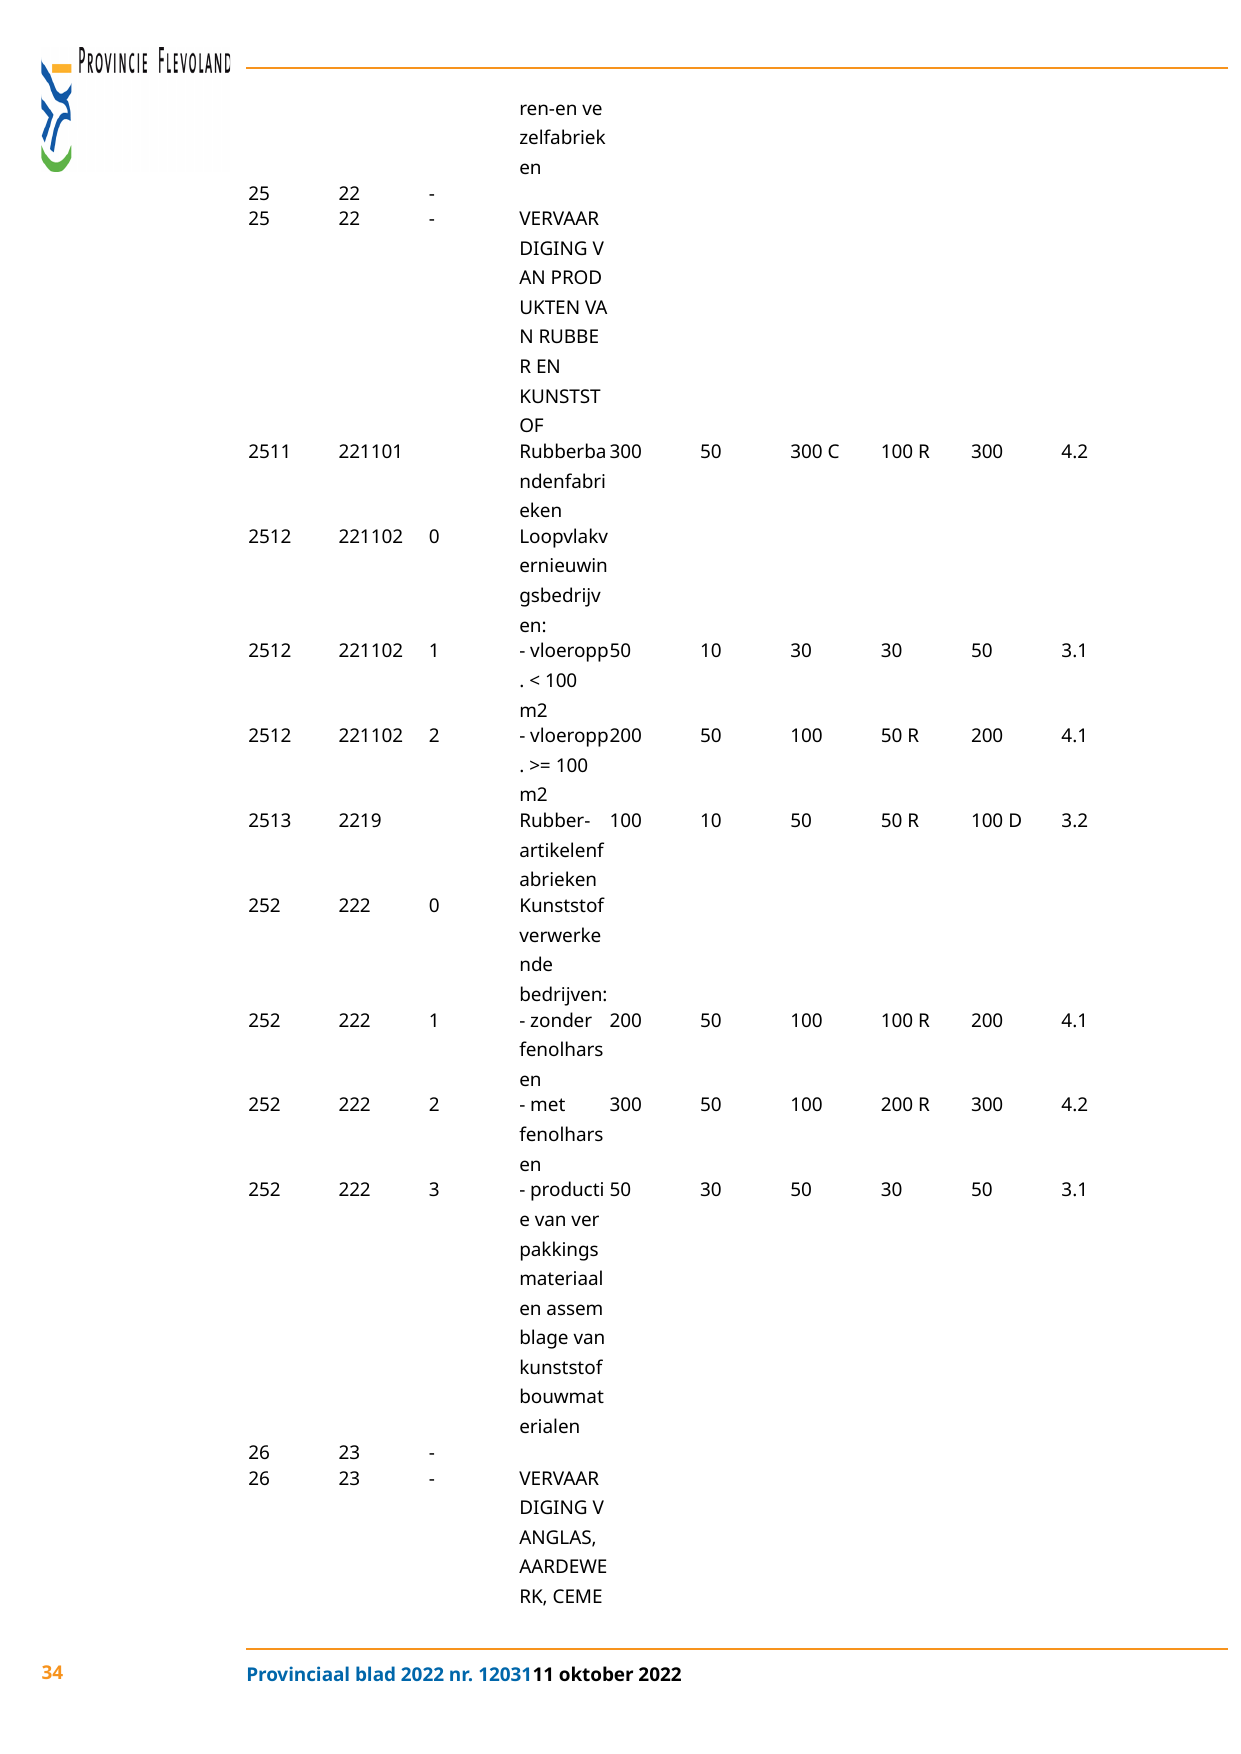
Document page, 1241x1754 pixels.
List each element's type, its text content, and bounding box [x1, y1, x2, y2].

table_cell [609, 180, 700, 205]
table_cell 4.2 [1061, 1092, 1152, 1177]
table_cell 22 [338, 205, 429, 438]
table_cell 50 [700, 1007, 790, 1092]
table_cell 100 [790, 1092, 881, 1177]
table_cell [790, 1439, 881, 1465]
table_cell 300 [609, 1092, 700, 1177]
table_cell - productie van verpakkingsmateriaal en assemblage van kunststofbouwmaterialen [519, 1177, 609, 1439]
table_cell 50 R [881, 808, 971, 892]
table_cell VERVAARDIGING VAN PRODUKTEN VAN RUBBER EN KUNSTSTOF [519, 205, 609, 438]
table_cell [429, 808, 519, 892]
table_cell [971, 180, 1061, 205]
table_cell 22 [338, 180, 429, 205]
table_cell 23 [338, 1465, 429, 1609]
table_cell 50 [609, 638, 700, 722]
table_cell [609, 1465, 700, 1609]
table_cell 0 [429, 523, 519, 638]
table_cell [700, 180, 790, 205]
table_cell 1 [429, 638, 519, 722]
table_cell [609, 95, 700, 180]
table_cell [881, 523, 971, 638]
table_cell 30 [790, 638, 881, 722]
table_cell 100 [790, 1007, 881, 1092]
table_cell - [429, 180, 519, 205]
table_cell [790, 205, 881, 438]
table_cell 252 [248, 892, 338, 1007]
table_cell 1 [429, 1007, 519, 1092]
table_cell [881, 95, 971, 180]
table_cell [971, 892, 1061, 1007]
table_cell [609, 205, 700, 438]
table_cell 300 [971, 438, 1061, 523]
table_cell 2511 [248, 438, 338, 523]
table_cell 200 [971, 723, 1061, 807]
table_cell 23 [338, 1439, 429, 1465]
table_cell [1061, 892, 1152, 1007]
table_cell 50 [790, 1177, 881, 1439]
table_cell - [429, 1439, 519, 1465]
table_cell 300 [971, 1092, 1061, 1177]
table_cell 50 [700, 1092, 790, 1177]
table_cell 222 [338, 1177, 429, 1439]
table_cell [881, 205, 971, 438]
table_cell 50 [971, 1177, 1061, 1439]
table_cell 25 [248, 205, 338, 438]
table_cell [519, 180, 609, 205]
table_cell Kunststofverwerkende bedrijven: [519, 892, 609, 1007]
table_cell [248, 95, 338, 180]
table_cell 3.1 [1061, 638, 1152, 722]
picture [41, 47, 231, 172]
table_cell [971, 523, 1061, 638]
table_cell 10 [700, 638, 790, 722]
table_cell 2513 [248, 808, 338, 892]
table_cell [881, 180, 971, 205]
table_cell 30 [700, 1177, 790, 1439]
table_cell 100 [790, 723, 881, 807]
table_cell [1061, 1439, 1152, 1465]
table_cell 252 [248, 1177, 338, 1439]
table_cell 0 [429, 892, 519, 1007]
table_cell 100 D [971, 808, 1061, 892]
table_cell [971, 95, 1061, 180]
table_cell [700, 205, 790, 438]
table_cell [881, 892, 971, 1007]
table_cell Rubberbandenfabrieken [519, 438, 609, 523]
table_cell ren-en vezelfabrieken [519, 95, 609, 180]
table_cell 2512 [248, 638, 338, 722]
table_cell 30 [881, 638, 971, 722]
table_cell 2512 [248, 523, 338, 638]
table_cell [609, 1439, 700, 1465]
table_cell 200 R [881, 1092, 971, 1177]
table_cell 50 [790, 808, 881, 892]
table_cell 221102 [338, 638, 429, 722]
table_cell 222 [338, 1092, 429, 1177]
table_cell [429, 95, 519, 180]
table_cell 222 [338, 1007, 429, 1092]
table_cell - [429, 1465, 519, 1609]
table_cell Loopvlakvernieuwingsbedrijven: [519, 523, 609, 638]
table_cell [519, 1439, 609, 1465]
table_cell - met fenolharsen [519, 1092, 609, 1177]
table_cell [790, 180, 881, 205]
table_cell [790, 892, 881, 1007]
table_cell 4.2 [1061, 438, 1152, 523]
table_cell [1061, 180, 1152, 205]
table_cell - vloeropp. < 100 m2 [519, 638, 609, 722]
table_cell [971, 1465, 1061, 1609]
table_cell 3.2 [1061, 808, 1152, 892]
table_cell [790, 1465, 881, 1609]
table_cell 222 [338, 892, 429, 1007]
table_cell [790, 95, 881, 180]
table_cell 3.1 [1061, 1177, 1152, 1439]
table_cell 30 [881, 1177, 971, 1439]
table_cell [338, 95, 429, 180]
table_cell 2512 [248, 723, 338, 807]
table_cell 26 [248, 1439, 338, 1465]
table_cell 200 [971, 1007, 1061, 1092]
table_cell 50 [971, 638, 1061, 722]
table_cell [881, 1439, 971, 1465]
table_cell 26 [248, 1465, 338, 1609]
table_cell - [429, 205, 519, 438]
table_cell 50 [700, 438, 790, 523]
table_cell 2219 [338, 808, 429, 892]
table_cell 252 [248, 1092, 338, 1177]
table_cell [700, 1465, 790, 1609]
table_cell 50 R [881, 723, 971, 807]
table_cell [429, 438, 519, 523]
table_cell 50 [700, 723, 790, 807]
table_cell [609, 523, 700, 638]
table_cell 300 [609, 438, 700, 523]
table_cell [971, 205, 1061, 438]
table_cell [1061, 95, 1152, 180]
table_cell [700, 523, 790, 638]
table_cell [700, 892, 790, 1007]
table_cell 50 [609, 1177, 700, 1439]
table_cell [790, 523, 881, 638]
table_cell 3 [429, 1177, 519, 1439]
table_cell 2 [429, 723, 519, 807]
table_cell 200 [609, 1007, 700, 1092]
table_cell 2 [429, 1092, 519, 1177]
table_cell 100 R [881, 438, 971, 523]
table_cell 221101 [338, 438, 429, 523]
table_cell 221102 [338, 523, 429, 638]
table_cell 252 [248, 1007, 338, 1092]
table_cell [609, 892, 700, 1007]
table_cell Rubber-artikelenfabrieken [519, 808, 609, 892]
table_cell 25 [248, 180, 338, 205]
table_cell 4.1 [1061, 723, 1152, 807]
table_cell [1061, 205, 1152, 438]
table_cell VERVAARDIGING VANGLAS, AARDEWERK, CEME [519, 1465, 609, 1609]
table_cell [700, 1439, 790, 1465]
table_cell [971, 1439, 1061, 1465]
table_cell 221102 [338, 723, 429, 807]
table_cell [881, 1465, 971, 1609]
table_cell 4.1 [1061, 1007, 1152, 1092]
table_cell 10 [700, 808, 790, 892]
table_cell - vloeropp. >= 100 m2 [519, 723, 609, 807]
table_cell 100 R [881, 1007, 971, 1092]
table_cell [1061, 1465, 1152, 1609]
table_cell 200 [609, 723, 700, 807]
table_cell - zonder fenolharsen [519, 1007, 609, 1092]
table_cell 300 C [790, 438, 881, 523]
table_cell 100 [609, 808, 700, 892]
table_cell [1061, 523, 1152, 638]
table_cell [700, 95, 790, 180]
